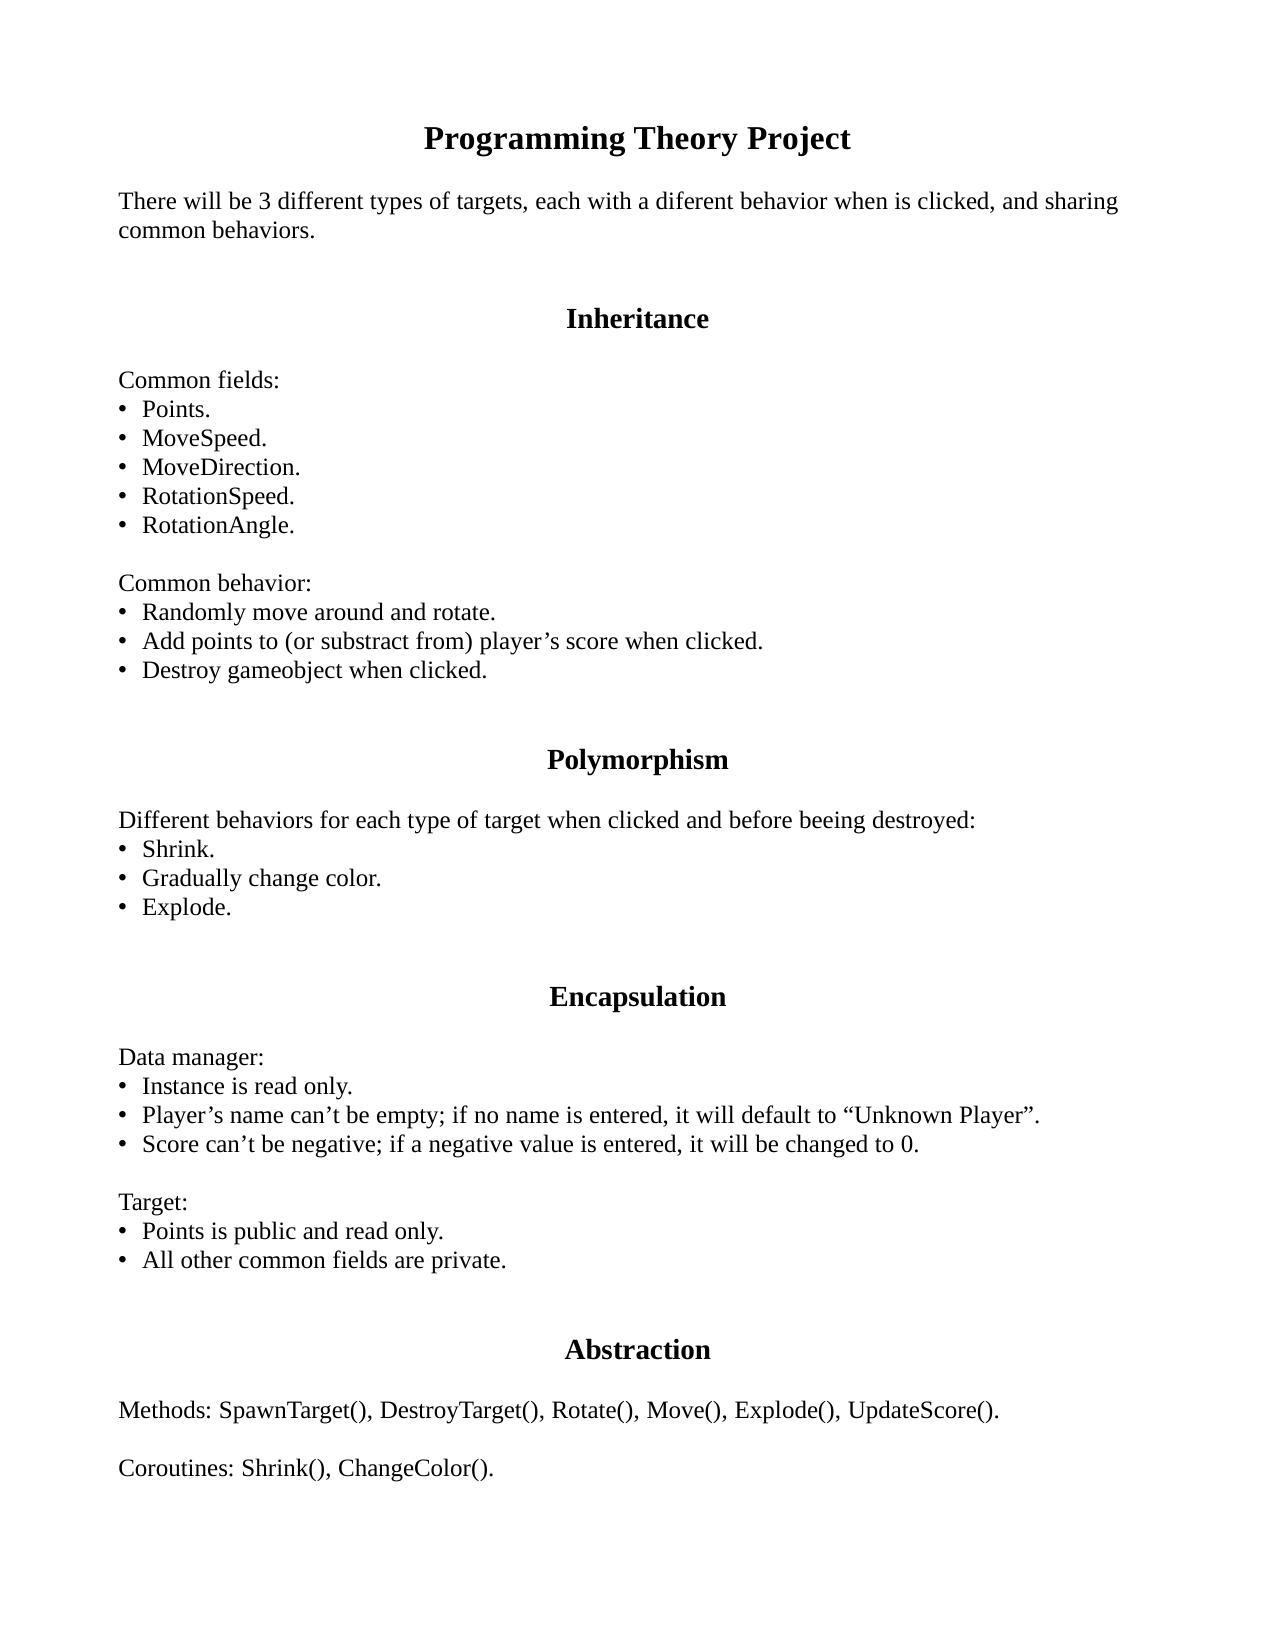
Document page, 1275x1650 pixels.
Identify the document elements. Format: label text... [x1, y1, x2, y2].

list Gradually change color. [118, 863, 1157, 892]
list Randomly move around and rotate. [118, 597, 1157, 626]
list Explode. [118, 892, 1157, 921]
text Data manager: [118, 1042, 1157, 1071]
text Different behaviors for each type of target when clicked and before beeing destroyed: [118, 805, 1157, 834]
list RotationSpeed. [118, 481, 1157, 510]
text Inheritance [118, 302, 1157, 335]
list Score can’t be negative; if a negative value is entered, it will be changed to 0. [118, 1129, 1157, 1158]
text Polymorphism [118, 742, 1157, 776]
list Player’s name can’t be empty; if no name is entered, it will default to “Unknown Player”. [118, 1100, 1157, 1129]
list Destroy gameobject when clicked. [118, 655, 1157, 684]
text Methods: SpawnTarget(), DestroyTarget(), Rotate(), Move(), Explode(), UpdateScore(). [118, 1395, 1157, 1424]
text Encapsulation [118, 979, 1157, 1013]
text Common fields: [118, 364, 1157, 393]
text Programming Theory Project [118, 118, 1157, 157]
text Abstraction [118, 1332, 1157, 1366]
text Coroutines: Shrink(), ChangeColor(). [118, 1453, 1157, 1482]
list Instance is read only. [118, 1071, 1157, 1100]
list MoveSpeed. [118, 423, 1157, 452]
text Target: [118, 1187, 1157, 1216]
list Points is public and read only. [118, 1216, 1157, 1245]
text Common behavior: [118, 568, 1157, 597]
list All other common fields are private. [118, 1245, 1157, 1274]
list Add points to (or substract from) player’s score when clicked. [118, 626, 1157, 655]
list RotationAngle. [118, 510, 1157, 539]
text There will be 3 different types of targets, each with a diferent behavior when is clicked, and sharing common behaviors. [118, 186, 1157, 244]
list MoveDirection. [118, 452, 1157, 481]
list Shrink. [118, 834, 1157, 863]
list Points. [118, 393, 1157, 423]
